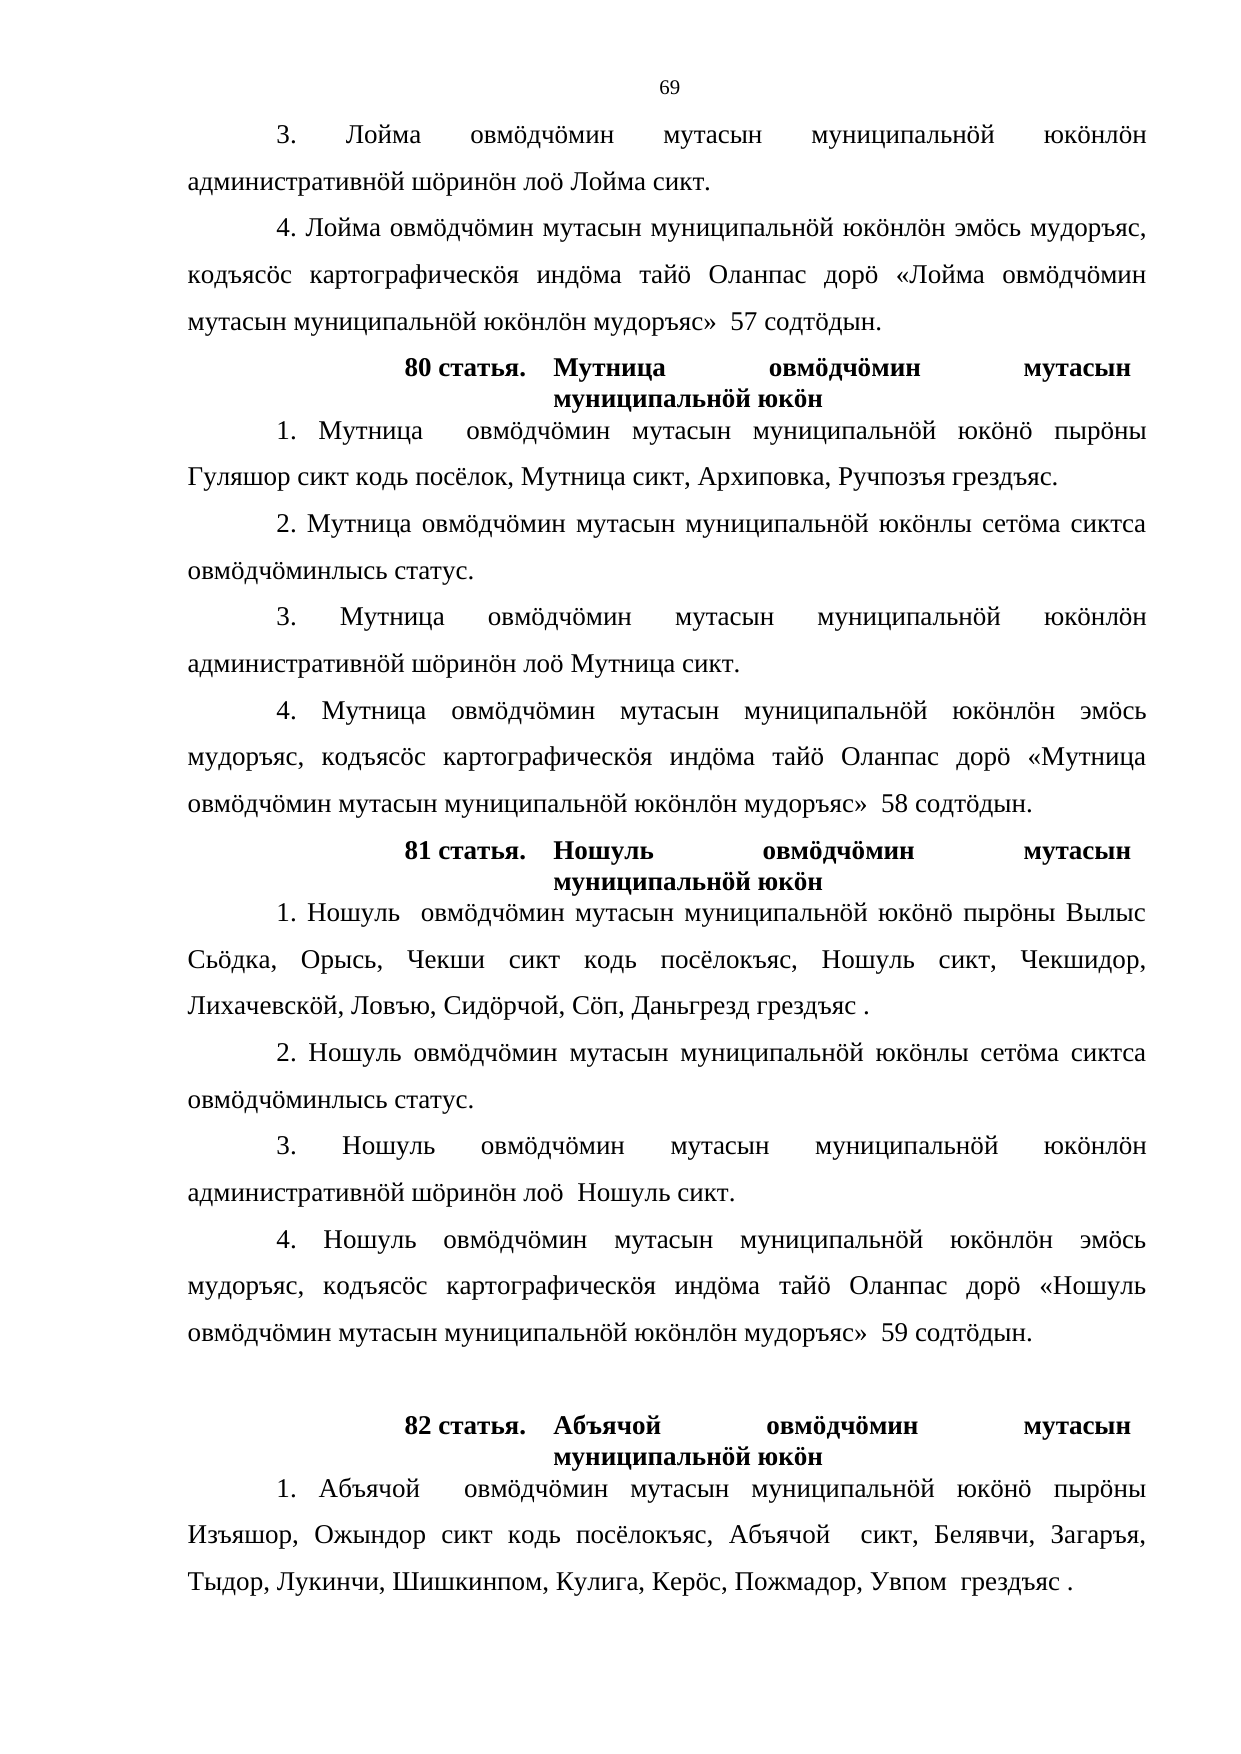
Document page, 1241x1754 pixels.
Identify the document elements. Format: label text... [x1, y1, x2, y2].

text 4. Мутница овмöдчöмин мутасын муниципальнöй юкöнлöн эмöсь мудоръяс, кодъясöс картографическöя индöма тайö Оланпас дорö «Мутница овмöдчöмин мутасын муниципальнöй юкöнлöн мудоръяс» 58 содтöдын. [187, 694, 1147, 818]
text 2. Ношуль овмöдчöмин мутасын муниципальнöй юкöнлы сетöма сиктса овмöдчöминлысь статус. [187, 1036, 1147, 1114]
table_header 82 статья. [202, 1409, 542, 1472]
text 4. Лойма овмöдчöмин мутасын муниципальнöй юкöнлöн эмöсь мудоръяс, кодъясöс картографическöя индöма тайö Оланпас дорö «Лойма овмöдчöмин мутасын муниципальнöй юкöнлöн мудоръяс» 57 содтöдын. [187, 211, 1147, 336]
text 1. Ношуль овмöдчöмин мутасын муниципальнöй юкöнö пырöны Вылыс Сьöдка, Орысь, Чекши сикт кодь посёлокъяс, Ношуль сикт, Чекшидор, Лихачевскöй, Ловъю, Сидöрчой, Сöп, Даньгрезд грездъяс . [187, 896, 1147, 1021]
table_header 80 статья. [202, 351, 542, 414]
table_header Абъячой овмöдчöмин мутасын муниципальнöй юкöн [542, 1409, 1147, 1472]
text 4. Ношуль овмöдчöмин мутасын муниципальнöй юкöнлöн эмöсь мудоръяс, кодъясöс картографическöя индöма тайö Оланпас дорö «Ношуль овмöдчöмин мутасын муниципальнöй юкöнлöн мудоръяс» 59 содтöдын. [187, 1223, 1147, 1347]
table_header 81 статья. [202, 834, 542, 896]
text 3. Мутница овмöдчöмин мутасын муниципальнöй юкöнлöн административнöй шöринöн лоö Мутница сикт. [187, 600, 1147, 678]
text 1. Мутница овмöдчöмин мутасын муниципальнöй юкöнö пырöны Гуляшор сикт кодь посёлок, Мутница сикт, Архиповка, Ручпозъя грездъяс. [187, 414, 1147, 492]
text 1. Абъячой овмöдчöмин мутасын муниципальнöй юкöнö пырöны Изъяшор, Ожындор сикт кодь посёлокъяс, Абъячой сикт, Белявчи, Загаръя, Тыдор, Лукинчи, Шишкинпом, Кулига, Керöс, Пожмадор, Увпом грездъяс . [187, 1472, 1147, 1596]
text 3. Ношуль овмöдчöмин мутасын муниципальнöй юкöнлöн административнöй шöринöн лоö Ношуль сикт. [187, 1129, 1147, 1207]
table_header Ношуль овмöдчöмин мутасын муниципальнöй юкöн [542, 834, 1147, 896]
text 2. Мутница овмöдчöмин мутасын муниципальнöй юкöнлы сетöма сиктса овмöдчöминлысь статус. [187, 507, 1147, 585]
text 3. Лойма овмöдчöмин мутасын муниципальнöй юкöнлöн административнöй шöринöн лоö Лойма сикт. [187, 118, 1147, 196]
table_header Мутница овмöдчöмин мутасын муниципальнöй юкöн [542, 351, 1147, 414]
